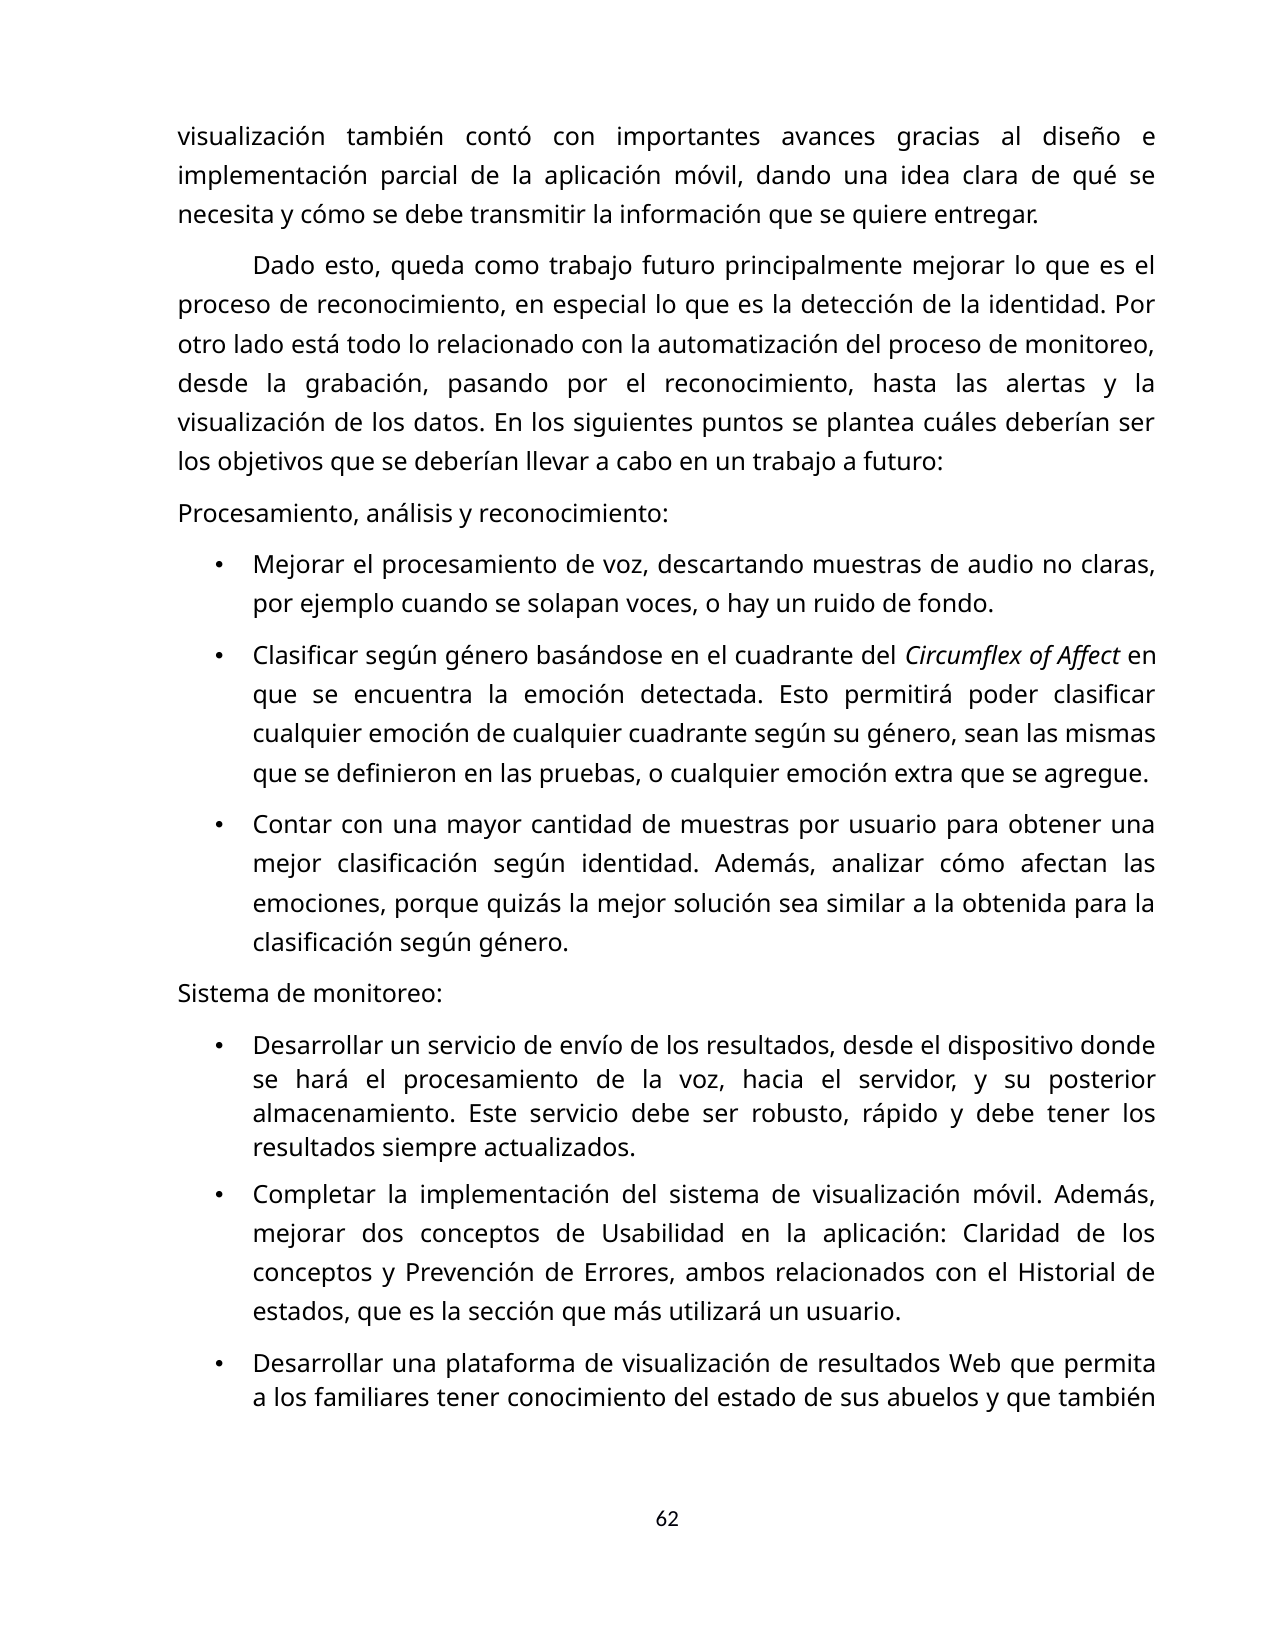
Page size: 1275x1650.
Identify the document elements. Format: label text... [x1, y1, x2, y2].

text Sistema de monitoreo: [177, 976, 1157, 1010]
list Desarrollar una plataforma de visualización de resultados Web que permita a los familiares tener conocimiento del estado de sus abuelos y que también [215, 1346, 1157, 1414]
text visualización también contó con importantes avances gracias al diseño e implementación parcial de la aplicación móvil, dando una idea clara de qué se necesita y cómo se debe transmitir la información que se quiere entregar. [177, 118, 1157, 231]
list Desarrollar un servicio de envío de los resultados, desde el dispositivo donde se hará el procesamiento de la voz, hacia el servidor, y su posterior almacenamiento. Este servicio debe ser robusto, rápido y debe tener los resultados siempre actualizados. [215, 1028, 1157, 1164]
text Procesamiento, análisis y reconocimiento: [177, 495, 1157, 529]
list Contar con una mayor cantidad de muestras por usuario para obtener una mejor clasificación según identidad. Además, analizar cómo afectan las emociones, porque quizás la mejor solución sea similar a la obtenida para la clasificación según género. [215, 807, 1157, 958]
text Dado esto, queda como trabajo futuro principalmente mejorar lo que es el proceso de reconocimiento, en especial lo que es la detección de la identidad. Por otro lado está todo lo relacionado con la automatización del proceso de monitoreo, desde la grabación, pasando por el reconocimiento, hasta las alertas y la visualización de los datos. En los siguientes puntos se plantea cuáles deberían ser los objetivos que se deberían llevar a cabo en un trabajo a futuro: [177, 248, 1157, 478]
list Completar la implementación del sistema de visualización móvil. Además, mejorar dos conceptos de Usabilidad en la aplicación: Claridad de los conceptos y Prevención de Errores, ambos relacionados con el Historial de estados, que es la sección que más utilizará un usuario. [215, 1177, 1157, 1328]
list Clasificar según género basándose en el cuadrante del Circumflex of Affect en que se encuentra la emoción detectada. Esto permitirá poder clasificar cualquier emoción de cualquier cuadrante según su género, sean las mismas que se definieron en las pruebas, o cualquier emoción extra que se agregue. [215, 638, 1157, 789]
list Mejorar el procesamiento de voz, descartando muestras de audio no claras, por ejemplo cuando se solapan voces, o hay un ruido de fondo. [215, 547, 1157, 620]
